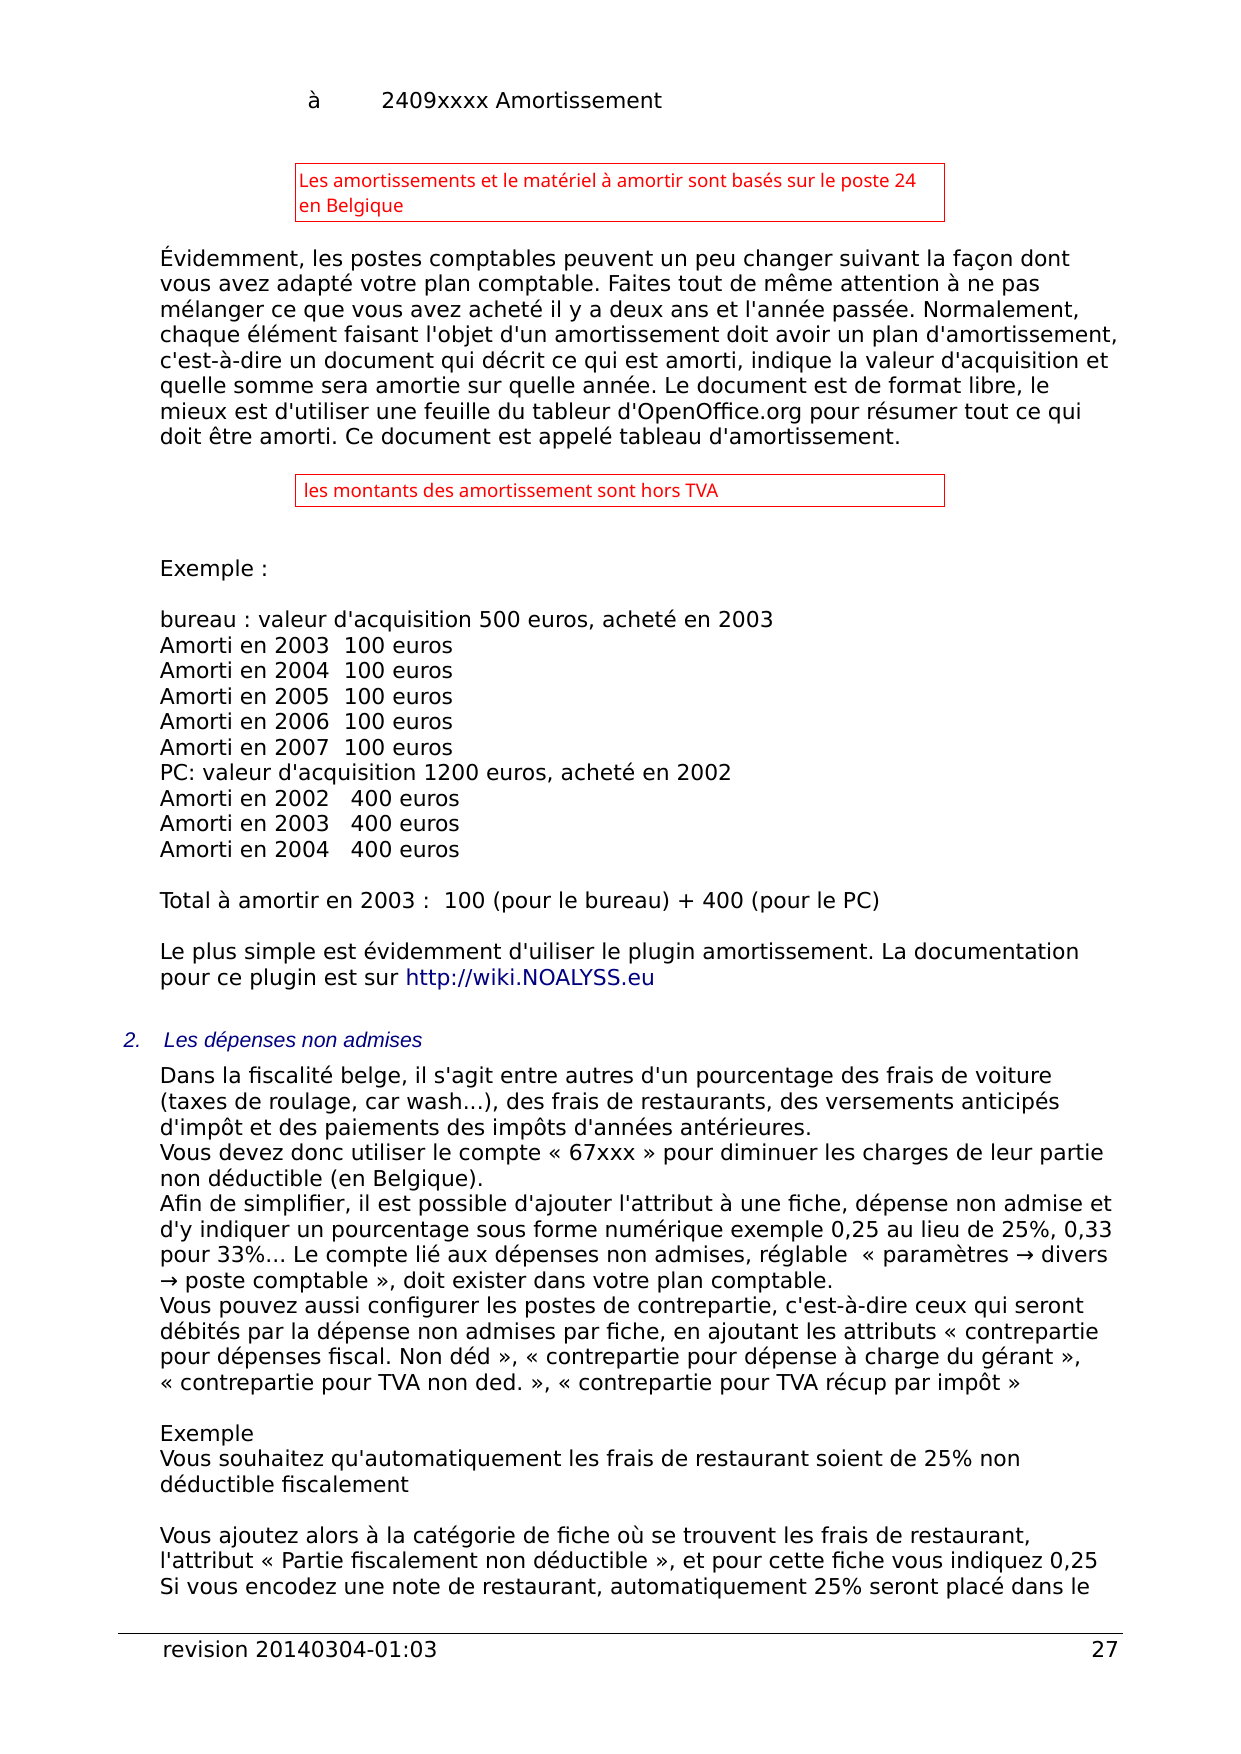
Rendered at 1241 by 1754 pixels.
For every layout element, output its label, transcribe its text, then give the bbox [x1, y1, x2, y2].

text Exemple : [159, 556, 1123, 582]
text Amorti en 2003 100 euros [159, 633, 1123, 658]
text Amorti en 2006 100 euros [159, 709, 1123, 735]
text Total à amortir en 2003 : 100 (pour le bureau) + 400 (pour le PC) [159, 888, 1123, 913]
text Amorti en 2004 400 euros [159, 837, 1123, 862]
text Amorti en 2005 100 euros [159, 684, 1123, 709]
text Vous souhaitez qu'automatiquement les frais de restaurant soient de 25% non déductible fiscalement [159, 1446, 1123, 1497]
text Dans la fiscalité belge, il s'agit entre autres d'un pourcentage des frais de voiture (taxes de roulage, car wash...), des frais de restaurants, des versements anticipés d'impôt et des paiements des impôts d'années antérieures. [159, 1064, 1123, 1140]
text Vous devez donc utiliser le compte « 67xxx » pour diminuer les charges de leur partie non déductible (en Belgique). [159, 1140, 1123, 1191]
text à 2409xxxx Amortissement [159, 88, 1123, 114]
text PC: valeur d'acquisition 1200 euros, acheté en 2002 [159, 760, 1123, 786]
text Le plus simple est évidemment d'uiliser le plugin amortissement. La documentation pour ce plugin est sur http://wiki.NOALYSS.eu [159, 939, 1123, 990]
text Si vous encodez une note de restaurant, automatiquement 25% seront placé dans le [159, 1574, 1123, 1599]
text bureau : valeur d'acquisition 500 euros, acheté en 2003 [159, 607, 1123, 633]
text Les amortissements et le matériel à amortir sont basés sur le poste 24 en Belgique [296, 164, 944, 221]
text Amorti en 2002 400 euros [159, 786, 1123, 811]
text Vous pouvez aussi configurer les postes de contrepartie, c'est-à-dire ceux qui seront débités par la dépense non admises par fiche, en ajoutant les attributs « contrepartie pour dépenses fiscal. Non déd », « contrepartie pour dépense à charge du gérant », « contrepartie pour TVA non ded. », « contrepartie pour TVA récup par impôt » [159, 1293, 1123, 1395]
text Vous ajoutez alors à la catégorie de fiche où se trouvent les frais de restaurant, l'attribut « Partie fiscalement non déductible », et pour cette fiche vous indiquez 0,25 [159, 1523, 1123, 1574]
text Exemple [159, 1421, 1123, 1446]
text Amorti en 2003 400 euros [159, 811, 1123, 837]
text Évidemment, les postes comptables peuvent un peu changer suivant la façon dont vous avez adapté votre plan comptable. Faites tout de même attention à ne pas mélanger ce que vous avez acheté il y a deux ans et l'année passée. Normalement, chaque élément faisant l'objet d'un amortissement doit avoir un plan d'amortissement, c'est-à-dire un document qui décrit ce qui est amorti, indique la valeur d'acquisition et quelle somme sera amortie sur quelle année. Le document est de format libre, le mieux est d'utiliser une feuille du tableur d'OpenOffice.org pour résumer tout ce qui doit être amorti. Ce document est appelé tableau d'amortissement. [159, 246, 1123, 450]
text Amorti en 2007 100 euros [159, 735, 1123, 760]
text Amorti en 2004 100 euros [159, 658, 1123, 684]
text Afin de simplifier, il est possible d'ajouter l'attribut à une fiche, dépense non admise et d'y indiquer un pourcentage sous forme numérique exemple 0,25 au lieu de 25%, 0,33 pour 33%... Le compte lié aux dépenses non admises, réglable « paramètres → divers → poste comptable », doit exister dans votre plan comptable. [159, 1191, 1123, 1293]
subtitle Les dépenses non admises [117, 1027, 1123, 1052]
text les montants des amortissement sont hors TVA [296, 475, 944, 506]
